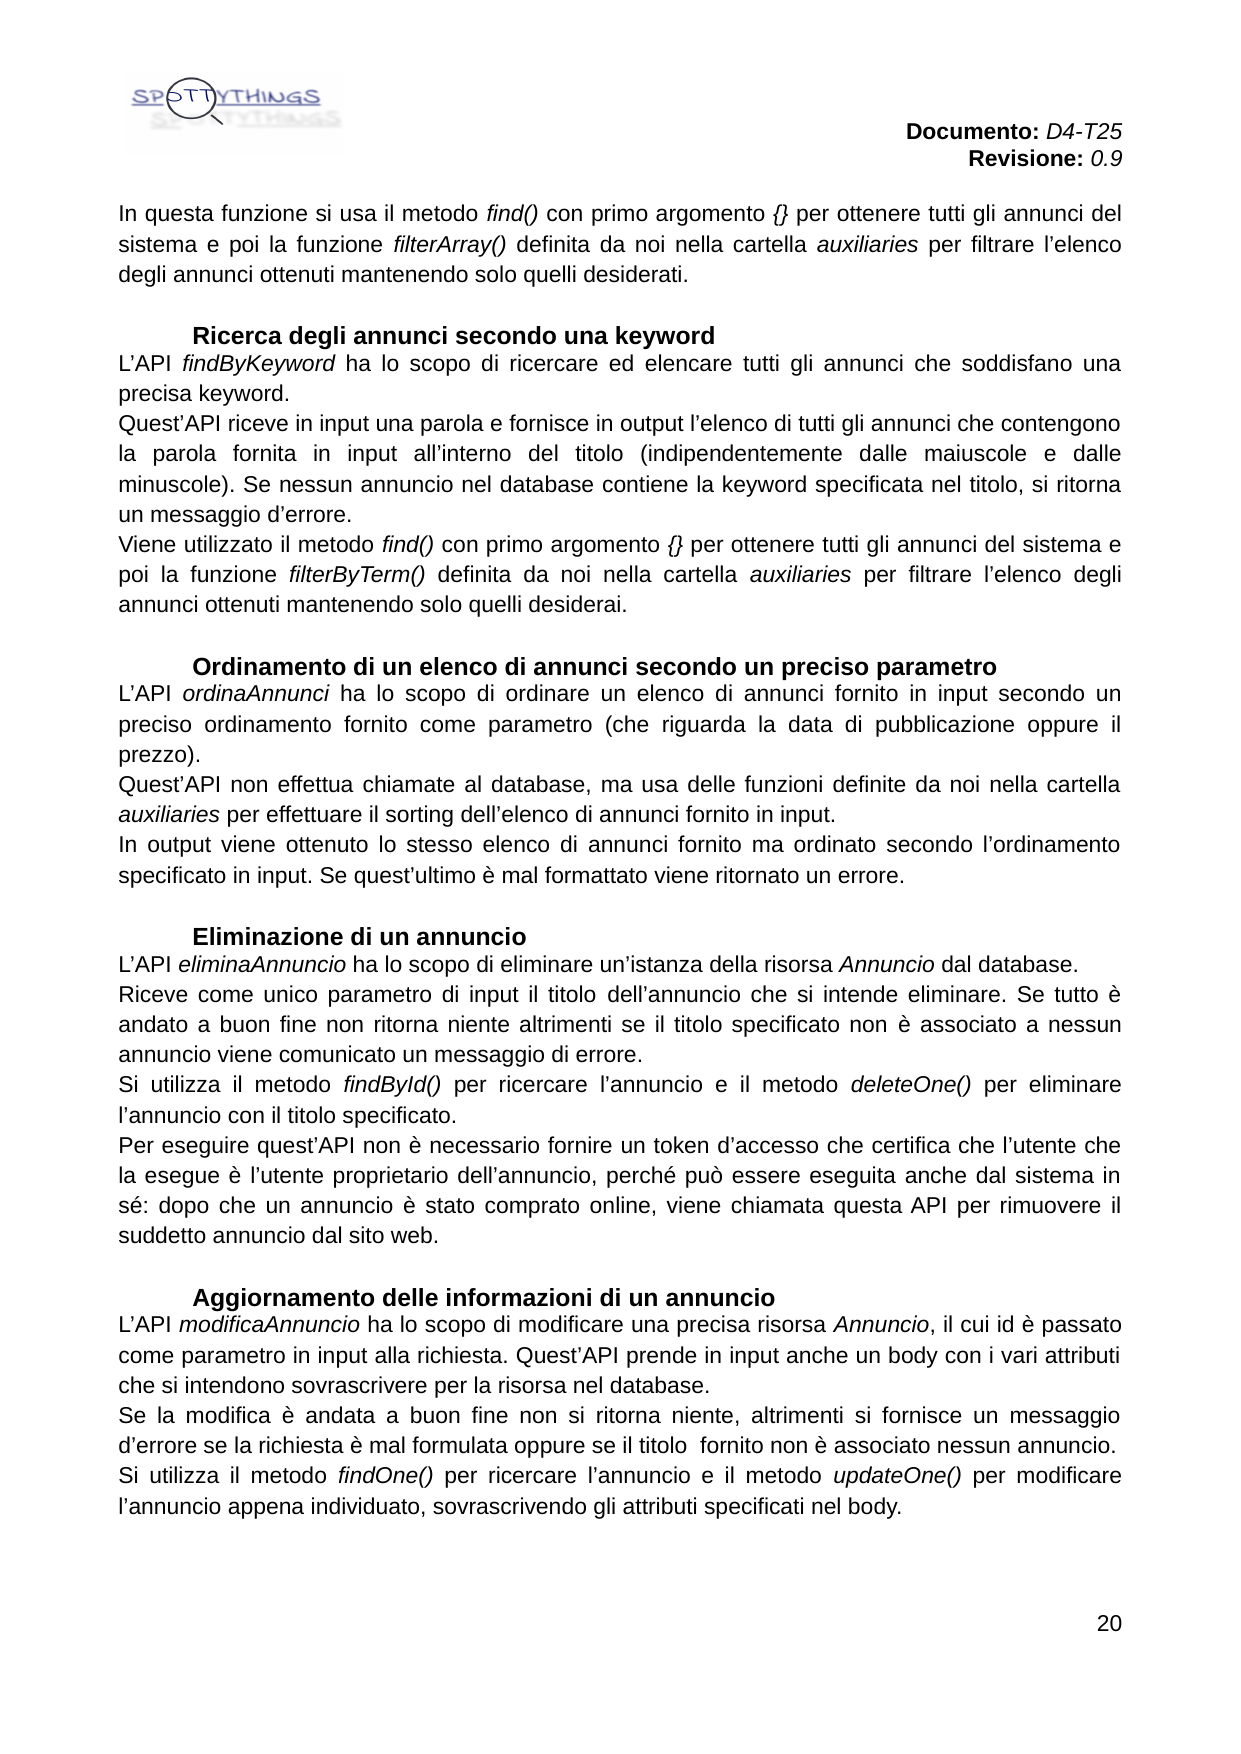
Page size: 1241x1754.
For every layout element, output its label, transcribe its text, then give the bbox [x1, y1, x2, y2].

subtitle Eliminazione di un annuncio [118, 922, 1122, 951]
text L’API eliminaAnnuncio ha lo scopo di eliminare un’istanza della risorsa Annuncio dal database. [118, 951, 1122, 977]
text Riceve come unico parametro di input il titolo dell’annuncio che si intende eliminare. Se tutto è andato a buon fine non ritorna niente altrimenti se il titolo specificato non è associato a nessun annuncio viene comunicato un messaggio di errore. [118, 981, 1122, 1067]
subtitle Ordinamento di un elenco di annunci secondo un preciso parametro [118, 652, 1122, 680]
text Si utilizza il metodo findById() per ricercare l’annuncio e il metodo deleteOne() per eliminare l’annuncio con il titolo specificato. [118, 1071, 1122, 1128]
text Viene utilizzato il metodo find() con primo argomento {} per ottenere tutti gli annunci del sistema e poi la funzione filterByTerm() definita da noi nella cartella auxiliaries per filtrare l’elenco degli annunci ottenuti mantenendo solo quelli desiderai. [118, 531, 1122, 618]
text In output viene ottenuto lo stesso elenco di annunci fornito ma ordinato secondo l’ordinamento specificato in input. Se quest’ultimo è mal formattato viene ritornato un errore. [118, 831, 1122, 888]
text Quest’API riceve in input una parola e fornisce in output l’elenco di tutti gli annunci che contengono la parola fornita in input all’interno del titolo (indipendentemente dalle maiuscole e dalle minuscole). Se nessun annuncio nel database contiene la keyword specificata nel titolo, si ritorna un messaggio d’errore. [118, 410, 1122, 527]
text Se la modifica è andata a buon fine non si ritorna niente, altrimenti si fornisce un messaggio d’errore se la richiesta è mal formulata oppure se il titolo fornito non è associato nessun annuncio. [118, 1402, 1122, 1458]
picture [123, 73, 345, 156]
text Quest’API non effettua chiamate al database, ma usa delle funzioni definite da noi nella cartella auxiliaries per effettuare il sorting dell’elenco di annunci fornito in input. [118, 771, 1122, 827]
text L’API findByKeyword ha lo scopo di ricercare ed elencare tutti gli annunci che soddisfano una precisa keyword. [118, 350, 1122, 406]
subtitle Aggiornamento delle informazioni di un annuncio [118, 1283, 1122, 1311]
text In questa funzione si usa il metodo find() con primo argomento {} per ottenere tutti gli annunci del sistema e poi la funzione filterArray() definita da noi nella cartella auxiliaries per filtrare l’elenco degli annunci ottenuti mantenendo solo quelli desiderati. [118, 200, 1122, 287]
text L’API modificaAnnuncio ha lo scopo di modificare una precisa risorsa Annuncio, il cui id è passato come parametro in input alla richiesta. Quest’API prende in input anche un body con i vari attributi che si intendono sovrascrivere per la risorsa nel database. [118, 1311, 1122, 1398]
subtitle Ricerca degli annunci secondo una keyword [118, 321, 1122, 350]
text L’API ordinaAnnunci ha lo scopo di ordinare un elenco di annunci fornito in input secondo un preciso ordinamento fornito come parametro (che riguarda la data di pubblicazione oppure il prezzo). [118, 680, 1122, 767]
text Si utilizza il metodo findOne() per ricercare l’annuncio e il metodo updateOne() per modificare l’annuncio appena individuato, sovrascrivendo gli attributi specificati nel body. [118, 1462, 1122, 1519]
text Per eseguire quest’API non è necessario fornire un token d’accesso che certifica che l’utente che la esegue è l’utente proprietario dell’annuncio, perché può essere eseguita anche dal sistema in sé: dopo che un annuncio è stato comprato online, viene chiamata questa API per rimuovere il suddetto annuncio dal sito web. [118, 1132, 1122, 1249]
